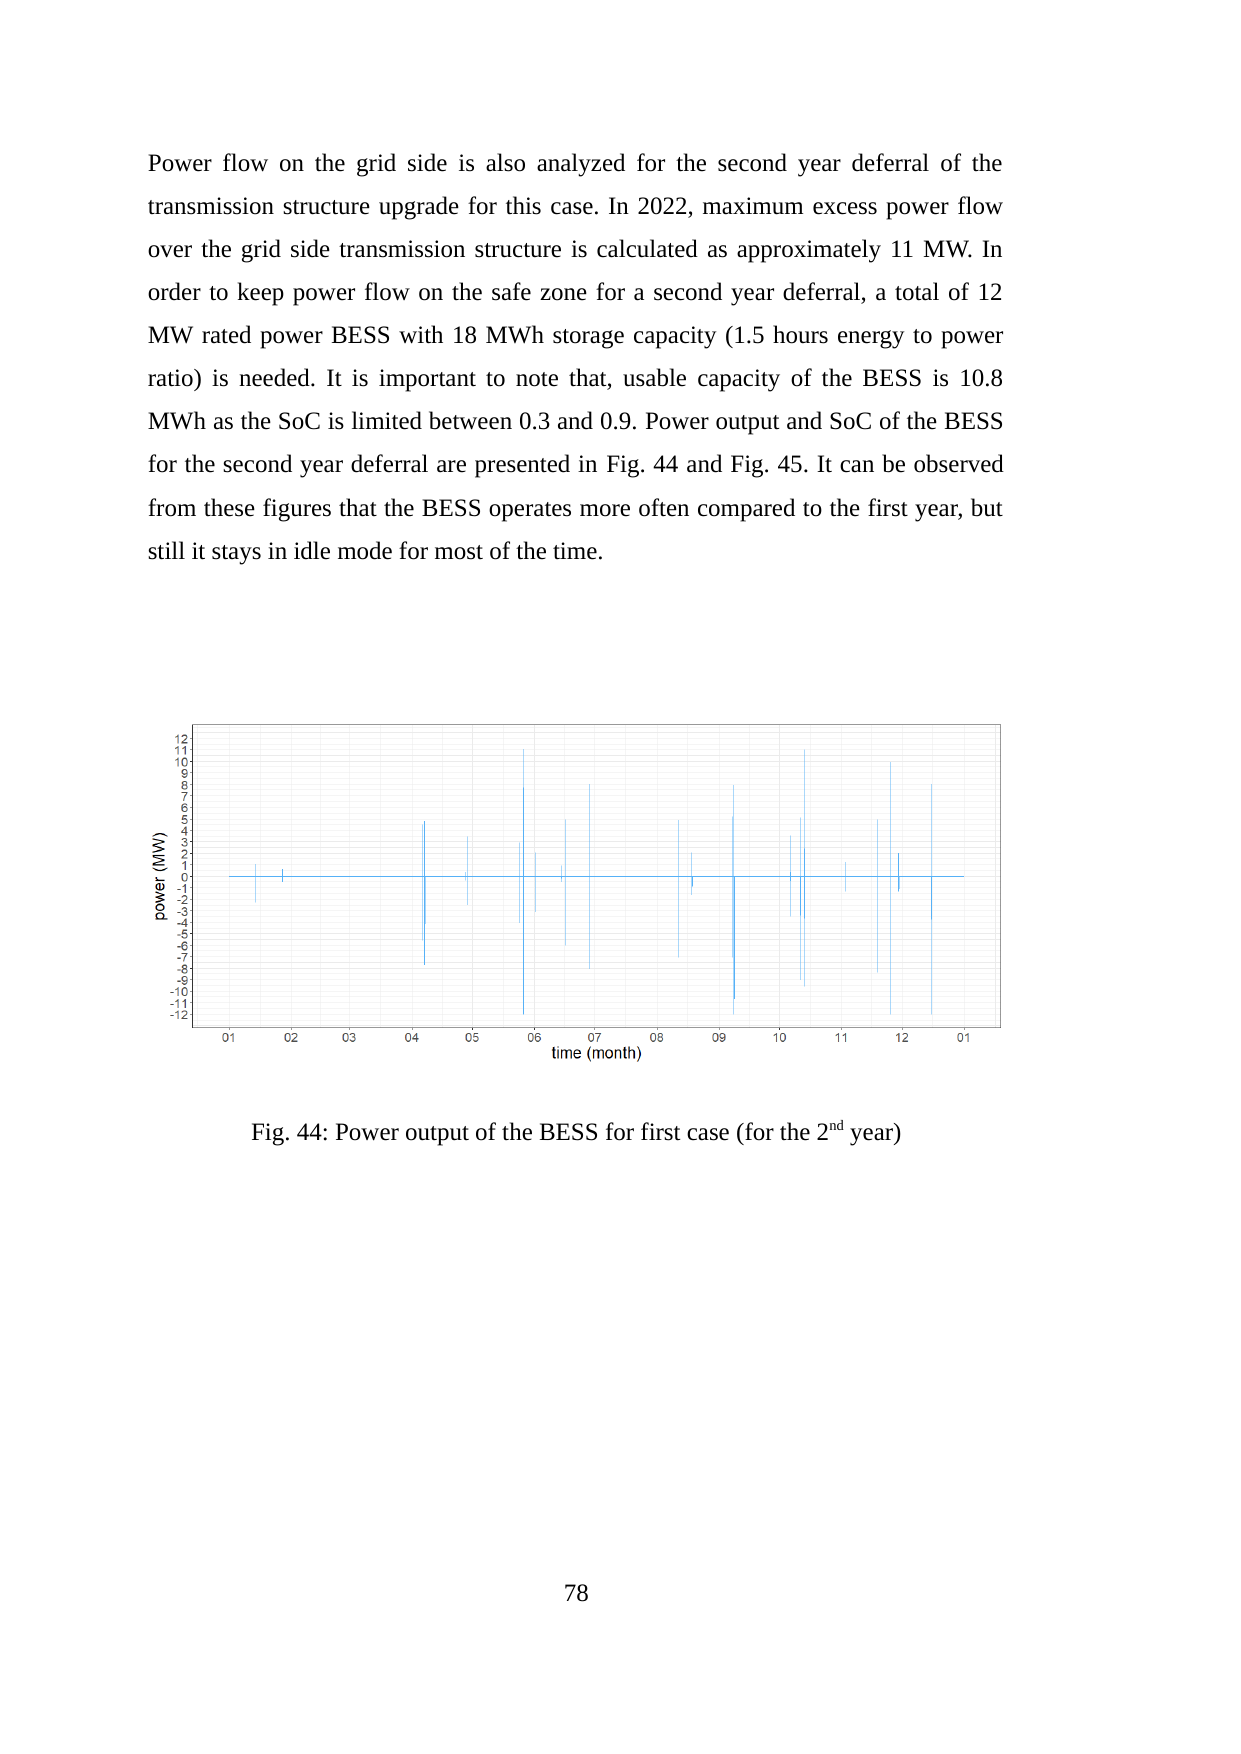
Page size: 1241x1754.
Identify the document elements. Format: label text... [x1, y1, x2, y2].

picture [147, 720, 1005, 1064]
text Power flow on the grid side is also analyzed for the second year deferral of the transmission structure upgrade for this case. In 2022, maximum excess power flow over the grid side transmission structure is calculated as approximately 11 MW. In order to keep power flow on the safe zone for a second year deferral, a total of 12 MW rated power BESS with 18 MWh storage capacity (1.5 hours energy to power ratio) is needed. It is important to note that, usable capacity of the BESS is 10.8 MWh as the SoC is limited between 0.3 and 0.9. Power output and SoC of the BESS for the second year deferral are presented in Fig. 44 and Fig. 45. It can be observed from these figures that the BESS operates more often compared to the first year, but still it stays in idle mode for most of the time. [148, 148, 1004, 564]
text Fig. 44: Power output of the BESS for first case (for the 2nd year) [148, 1117, 1004, 1146]
